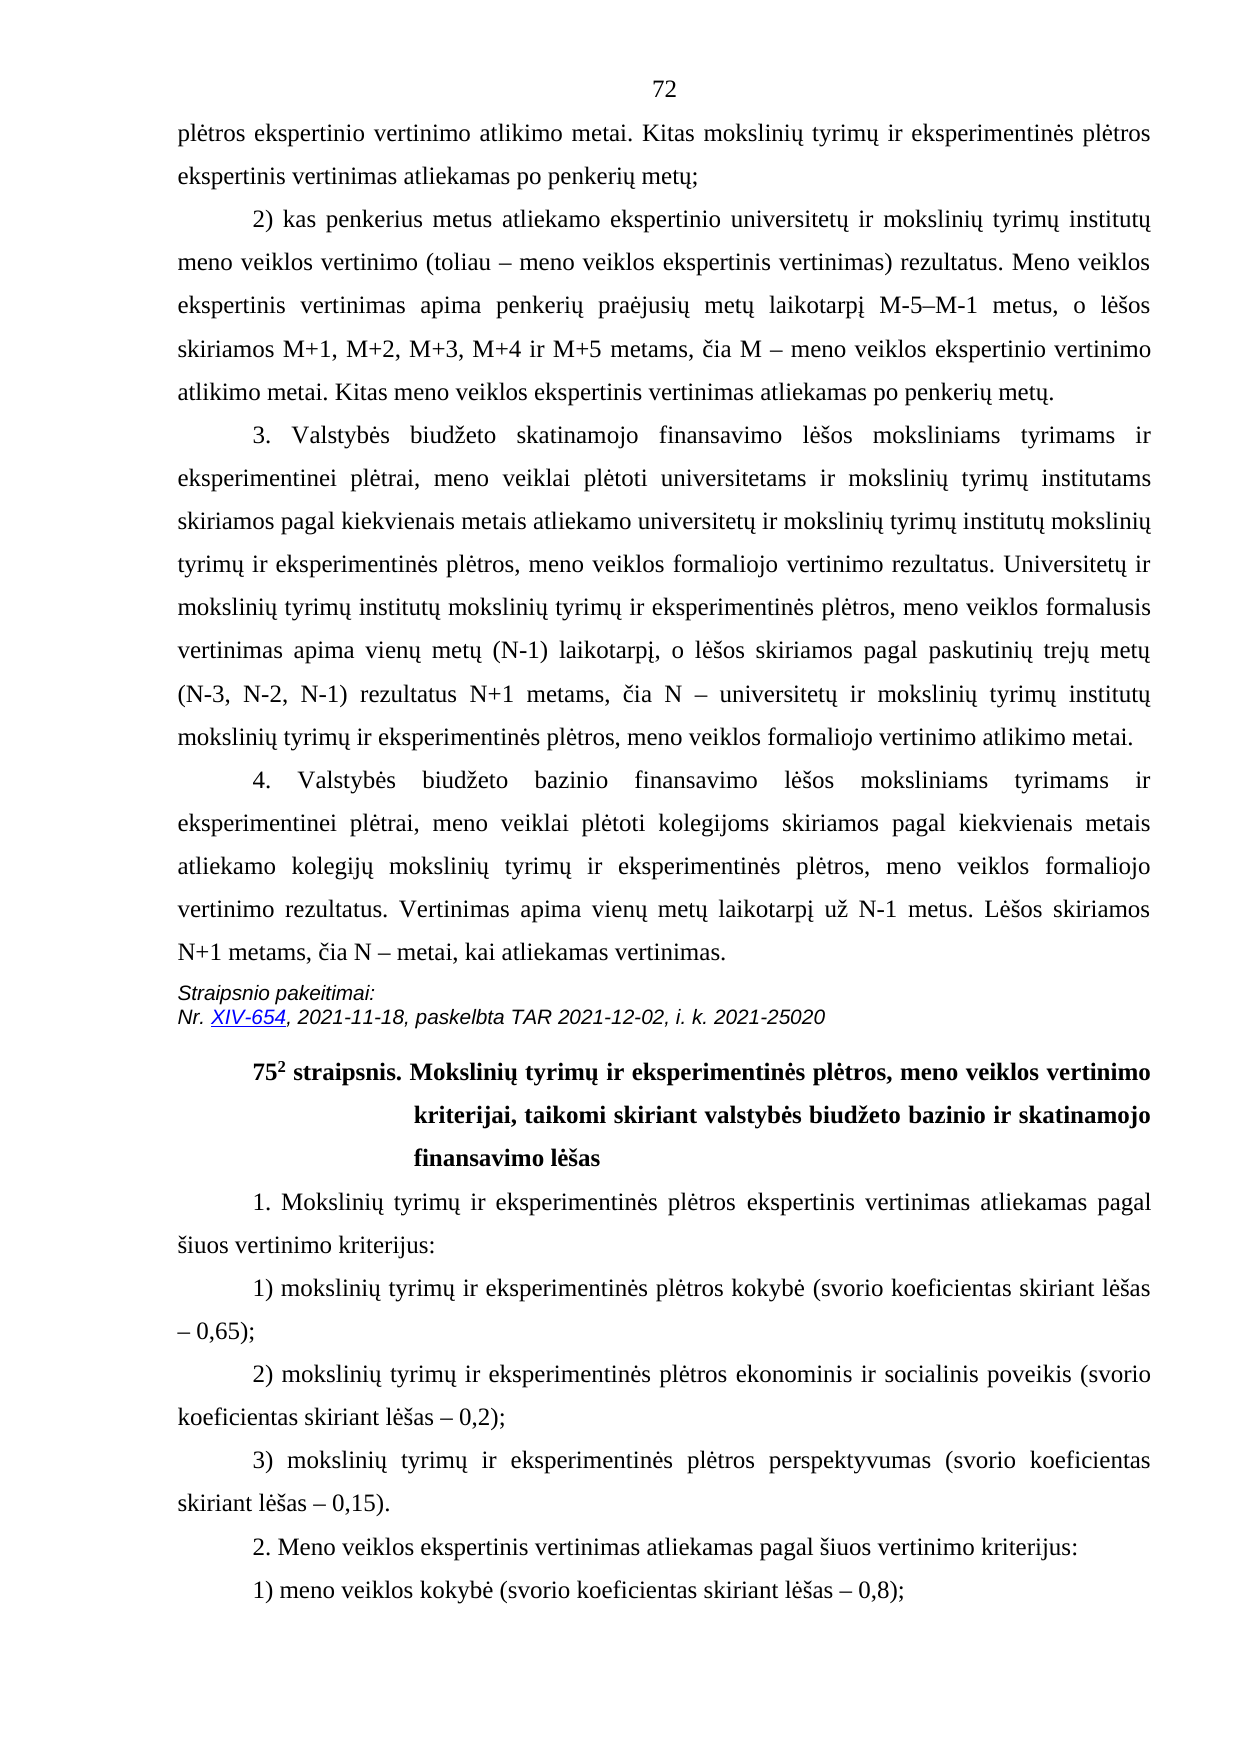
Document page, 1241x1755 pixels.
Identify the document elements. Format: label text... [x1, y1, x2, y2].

text Nr. XIV-654, 2021-11-18, paskelbta TAR 2021-12-02, i. k. 2021-25020 [177, 1004, 1152, 1028]
text 3. Valstybės biudžeto skatinamojo finansavimo lėšos moksliniams tyrimams ir eksperimentinei plėtrai, meno veiklai plėtoti universitetams ir mokslinių tyrimų institutams skiriamos pagal kiekvienais metais atliekamo universitetų ir mokslinių tyrimų institutų mokslinių tyrimų ir eksperimentinės plėtros, meno veiklos formaliojo vertinimo rezultatus. Universitetų ir mokslinių tyrimų institutų mokslinių tyrimų ir eksperimentinės plėtros, meno veiklos formalusis vertinimas apima vienų metų (N-1) laikotarpį, o lėšos skiriamos pagal paskutinių trejų metų (N‑3, N-2, N-1) rezultatus N+1 metams, čia N – universitetų ir mokslinių tyrimų institutų mokslinių tyrimų ir eksperimentinės plėtros, meno veiklos formaliojo vertinimo atlikimo metai. [177, 420, 1152, 751]
text plėtros ekspertinio vertinimo atlikimo metai. Kitas mokslinių tyrimų ir eksperimentinės plėtros ekspertinis vertinimas atliekamas po penkerių metų; [177, 118, 1152, 190]
text 4. Valstybės biudžeto bazinio finansavimo lėšos moksliniams tyrimams ir eksperimentinei plėtrai, meno veiklai plėtoti kolegijoms skiriamos pagal kiekvienais metais atliekamo kolegijų mokslinių tyrimų ir eksperimentinės plėtros, meno veiklos formaliojo vertinimo rezultatus. Vertinimas apima vienų metų laikotarpį už N-1 metus. Lėšos skiriamos N+1 metams, čia N – metai, kai atliekamas vertinimas. [177, 765, 1152, 966]
text 2. Meno veiklos ekspertinis vertinimas atliekamas pagal šiuos vertinimo kriterijus: [177, 1532, 1152, 1560]
text 752 straipsnis. Mokslinių tyrimų ir eksperimentinės plėtros, meno veiklos vertinimo kriterijai, taikomi skiriant valstybės biudžeto bazinio ir skatinamojo finansavimo lėšas [252, 1057, 1152, 1172]
text 1) meno veiklos kokybė (svorio koeficientas skiriant lėšas – 0,8); [177, 1575, 1152, 1603]
text 1) mokslinių tyrimų ir eksperimentinės plėtros kokybė (svorio koeficientas skiriant lėšas – 0,65); [177, 1273, 1152, 1345]
text Straipsnio pakeitimai: [177, 981, 1152, 1004]
text 3) mokslinių tyrimų ir eksperimentinės plėtros perspektyvumas (svorio koeficientas skiriant lėšas – 0,15). [177, 1445, 1152, 1517]
text 2) kas penkerius metus atliekamo ekspertinio universitetų ir mokslinių tyrimų institutų meno veiklos vertinimo (toliau – meno veiklos ekspertinis vertinimas) rezultatus. Meno veiklos ekspertinis vertinimas apima penkerių praėjusių metų laikotarpį M-5–M-1 metus, o lėšos skiriamos M+1, M+2, M+3, M+4 ir M+5 metams, čia M – meno veiklos ekspertinio vertinimo atlikimo metai. Kitas meno veiklos ekspertinis vertinimas atliekamas po penkerių metų. [177, 204, 1152, 406]
text 2) mokslinių tyrimų ir eksperimentinės plėtros ekonominis ir socialinis poveikis (svorio koeficientas skiriant lėšas – 0,2); [177, 1359, 1152, 1431]
text 1. Mokslinių tyrimų ir eksperimentinės plėtros ekspertinis vertinimas atliekamas pagal šiuos vertinimo kriterijus: [177, 1187, 1152, 1258]
